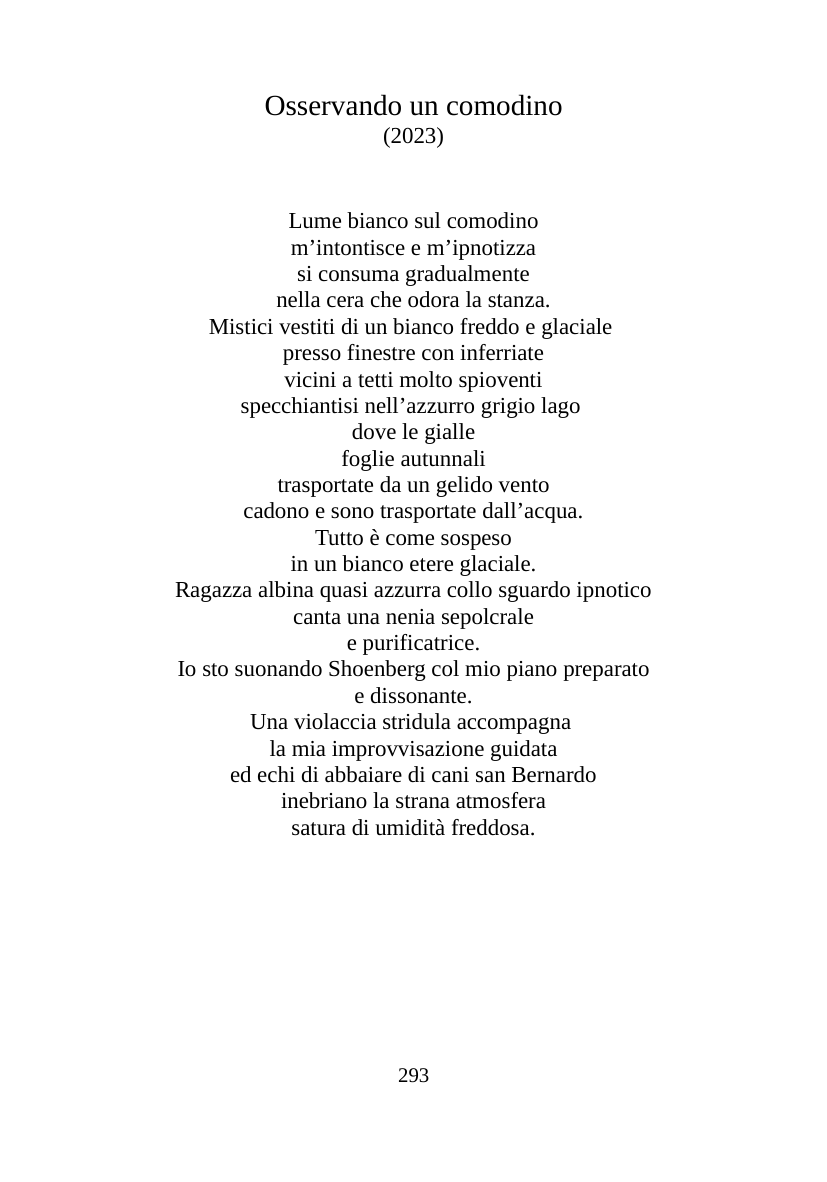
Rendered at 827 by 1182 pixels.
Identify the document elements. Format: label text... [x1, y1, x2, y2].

text nella cera che odora la stanza. [88, 287, 738, 313]
text Tutto è come sospeso [88, 524, 738, 550]
text presso finestre con inferriate [88, 339, 738, 366]
text Una violaccia stridula accompagna [88, 708, 738, 734]
text la mia improvvisazione guidata [88, 734, 738, 761]
text canta una nenia sepolcrale [88, 603, 738, 629]
text Io sto suonando Shoenberg col mio piano preparato [88, 656, 738, 682]
text trasportate da un gelido vento [88, 471, 738, 497]
text Mistici vestiti di un bianco freddo e glaciale [88, 313, 738, 339]
text si consuma gradualmente [88, 260, 738, 287]
text m’intontisce e m’ipnotizza [88, 234, 738, 260]
text in un bianco etere glaciale. [88, 550, 738, 576]
text Ragazza albina quasi azzurra collo sguardo ipnotico [88, 576, 738, 603]
text Lume bianco sul comodino [88, 207, 738, 234]
text cadono e sono trasportate dall’acqua. [88, 497, 738, 524]
text dove le gialle [88, 418, 738, 445]
text ed echi di abbaiare di cani san Bernardo [88, 761, 738, 787]
text satura di umidità freddosa. [88, 814, 738, 840]
text e purificatrice. [88, 629, 738, 656]
text specchiantisi nell’azzurro grigio lago [88, 392, 738, 418]
text Osservando un comodino (2023) [88, 88, 738, 148]
text e dissonante. [88, 682, 738, 708]
text inebriano la strana atmosfera [88, 787, 738, 814]
text vicini a tetti molto spioventi [88, 366, 738, 392]
text foglie autunnali [88, 445, 738, 471]
